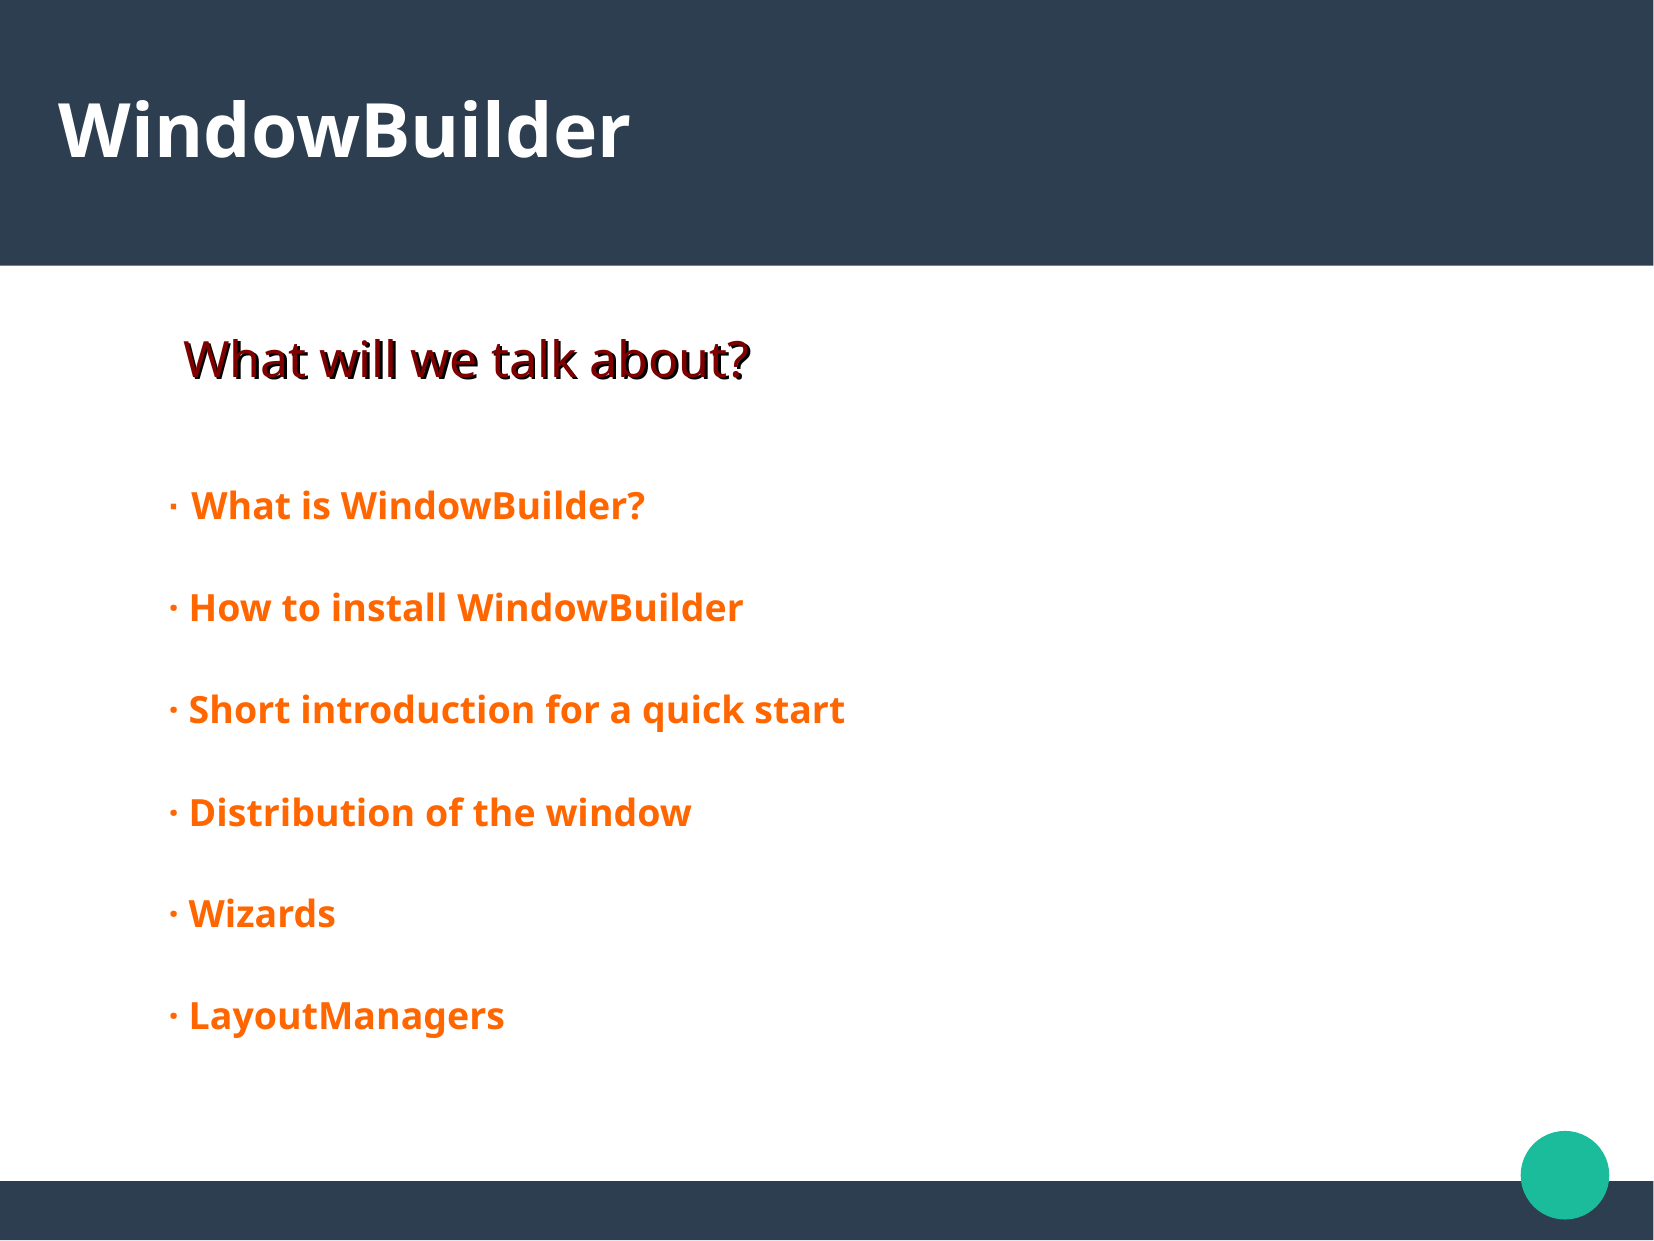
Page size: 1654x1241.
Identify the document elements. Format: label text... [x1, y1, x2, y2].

title WindowBuilder [59, 49, 1595, 207]
text_box · What is WindowBuilder? · How to install WindowBuilder · Short introduction for a quick start · Distribution of the window · Wizards · LayoutManagers [153, 472, 1512, 972]
subtitle What will we talk about? [82, 290, 851, 426]
